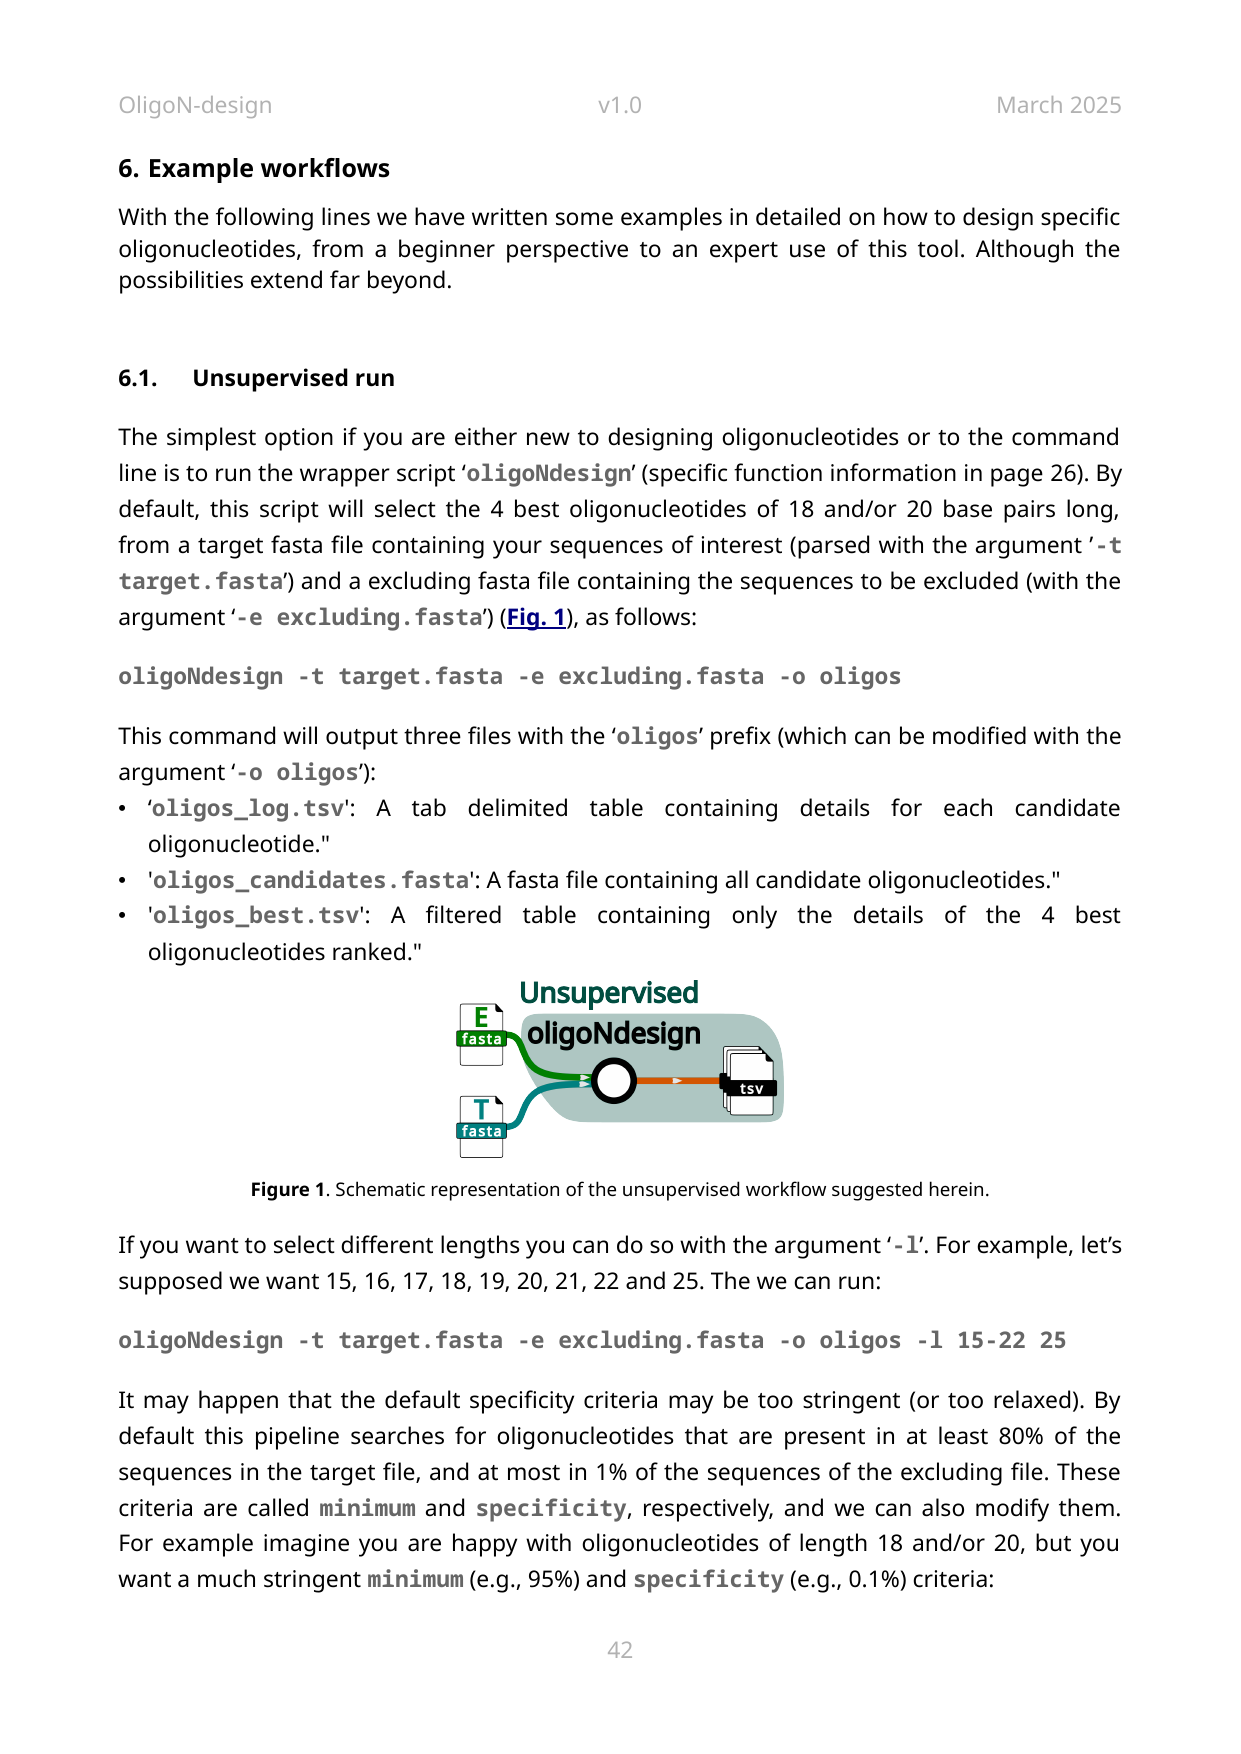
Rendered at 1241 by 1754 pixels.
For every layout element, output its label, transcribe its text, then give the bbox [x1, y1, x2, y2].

list ‘oligos_log.tsv': A tab delimited table containing details for each candidate oligonucleotide." [118, 792, 1122, 859]
text The simplest option if you are either new to designing oligonucleotides or to the command line is to run the wrapper script ‘oligoNdesign’ (specific function information in page 26). By default, this script will select the 4 best oligonucleotides of 18 and/or 20 base pairs long, from a target fasta file containing your sequences of interest (parsed with the argument ’-t target.fasta’) and a excluding fasta file containing the sequences to be excluded (with the argument ‘-e excluding.fasta’) (Fig. 1), as follows: [118, 421, 1122, 632]
text Figure 1. Schematic representation of the unsupervised workflow suggested herein. [118, 971, 1122, 1201]
list 'oligos_best.tsv': A filtered table containing only the details of the 4 best oligonucleotides ranked." [118, 899, 1122, 967]
text oligoNdesign -t target.fasta -e excluding.fasta -o oligos -l 15-22 25 [118, 1324, 1122, 1355]
text If you want to select different lengths you can do so with the argument ‘-l’. For example, let’s supposed we want 15, 16, 17, 18, 19, 20, 21, 22 and 25. The we can run: [118, 1229, 1122, 1296]
list 'oligos_candidates.fasta': A fasta file containing all candidate oligonucleotides." [118, 863, 1122, 895]
text This command will output three files with the ‘oligos’ prefix (which can be modified with the argument ‘-o oligos’): [118, 720, 1122, 787]
subtitle Unsupervised run [118, 362, 1122, 393]
picture [456, 980, 784, 1158]
text oligoNdesign -t target.fasta -e excluding.fasta -o oligos [118, 660, 1122, 692]
text It may happen that the default specificity criteria may be too stringent (or too relaxed). By default this pipeline searches for oligonucleotides that are present in at least 80% of the sequences in the target file, and at most in 1% of the sequences of the excluding file. These criteria are called minimum and specificity, respectively, and we can also modify them. For example imagine you are happy with oligonucleotides of length 18 and/or 20, but you want a much stringent minimum (e.g., 95%) and specificity (e.g., 0.1%) criteria: [118, 1384, 1122, 1594]
text With the following lines we have written some examples in detailed on how to design specific oligonucleotides, from a beginner perspective to an expert use of this tool. Although the possibilities extend far beyond. [118, 201, 1122, 295]
subtitle Example workflows [118, 150, 1122, 184]
